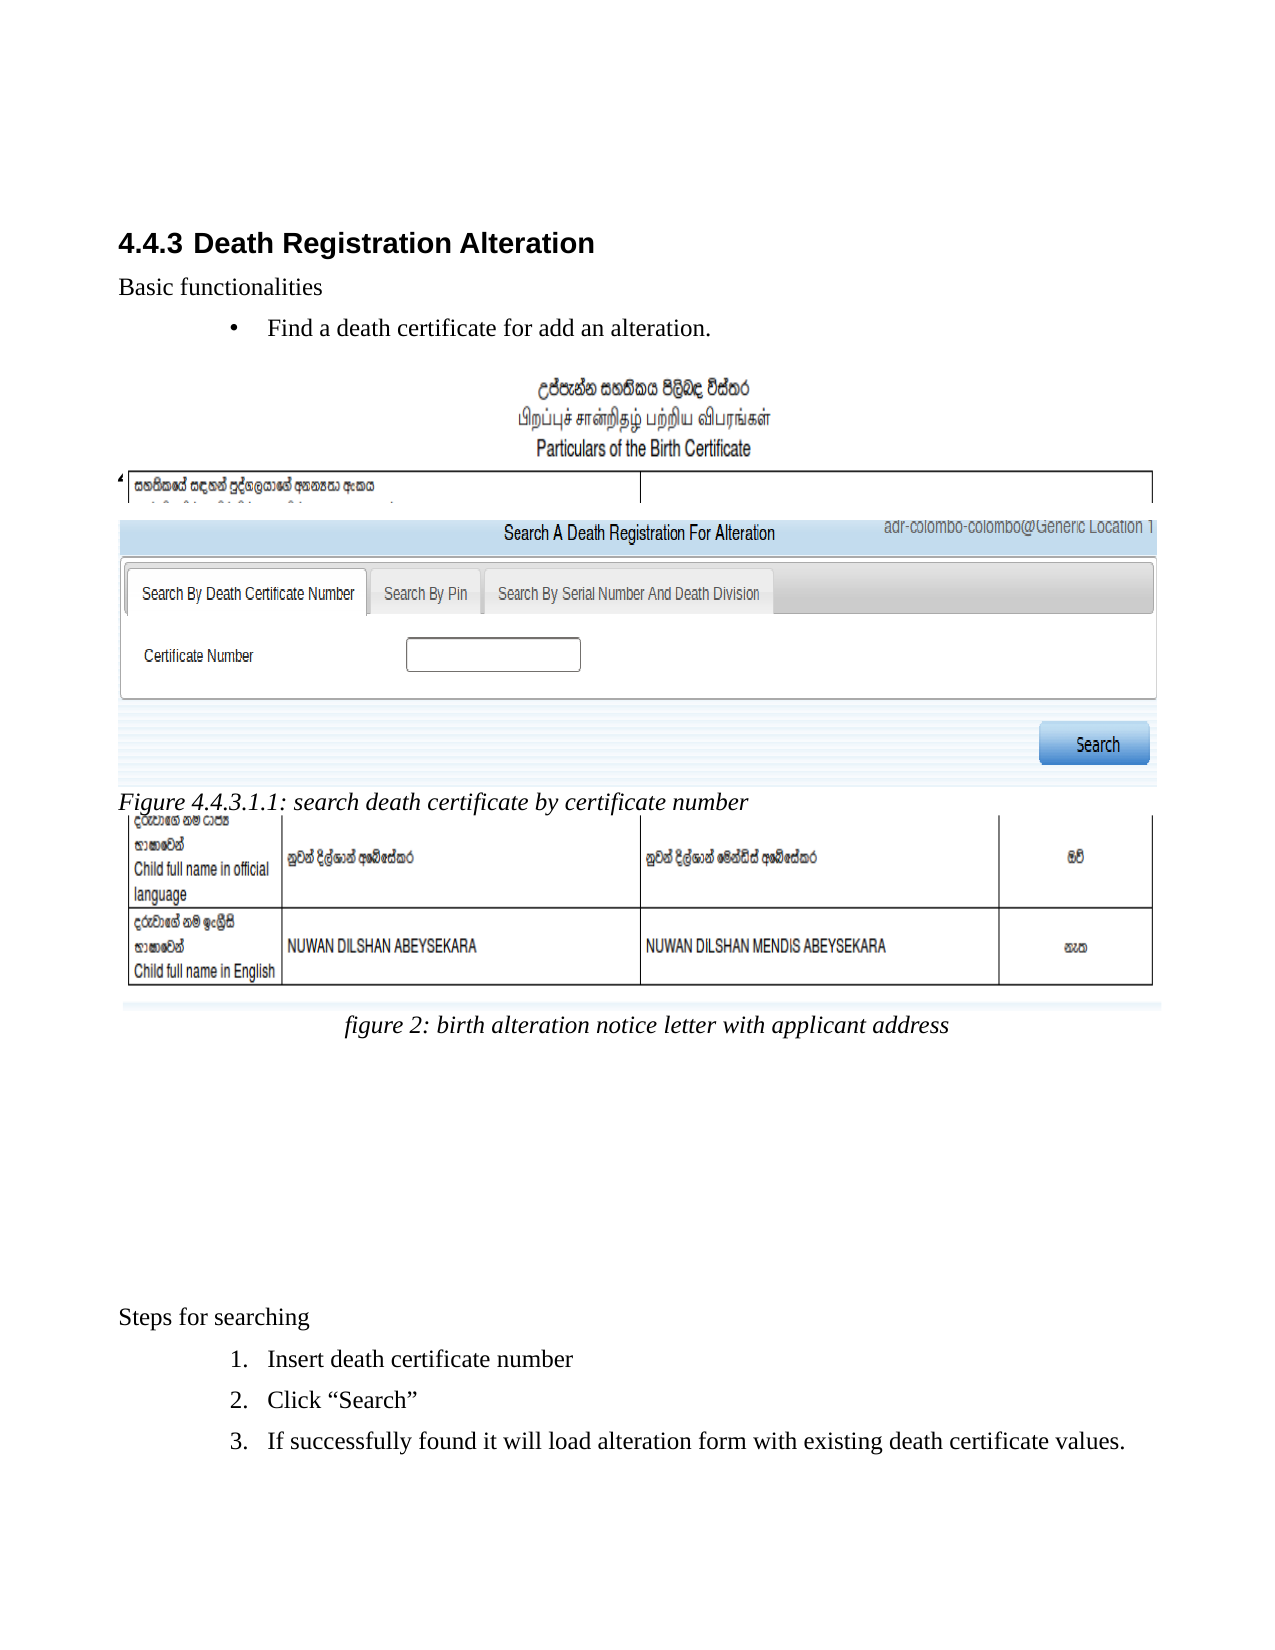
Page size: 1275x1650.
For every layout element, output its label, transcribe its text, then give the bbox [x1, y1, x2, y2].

text Basic functionalities [118, 272, 1157, 300]
list Insert death certificate number [229, 1344, 1157, 1372]
list If successfully found it will load alteration form with existing death certificate values. [229, 1426, 1157, 1455]
subtitle Death Registration Alteration [118, 226, 1157, 259]
text Steps for searching [118, 1302, 1157, 1331]
text Figure 4.4.3.1.1: search death certificate by certificate number [118, 787, 1157, 816]
list Find a death certificate for add an alteration. [229, 313, 1157, 342]
picture [118, 342, 1162, 1011]
list Click “Search” [229, 1385, 1157, 1414]
text [118, 515, 1157, 520]
text figure 2: birth alteration notice letter with applicant address [123, 1011, 1162, 1039]
